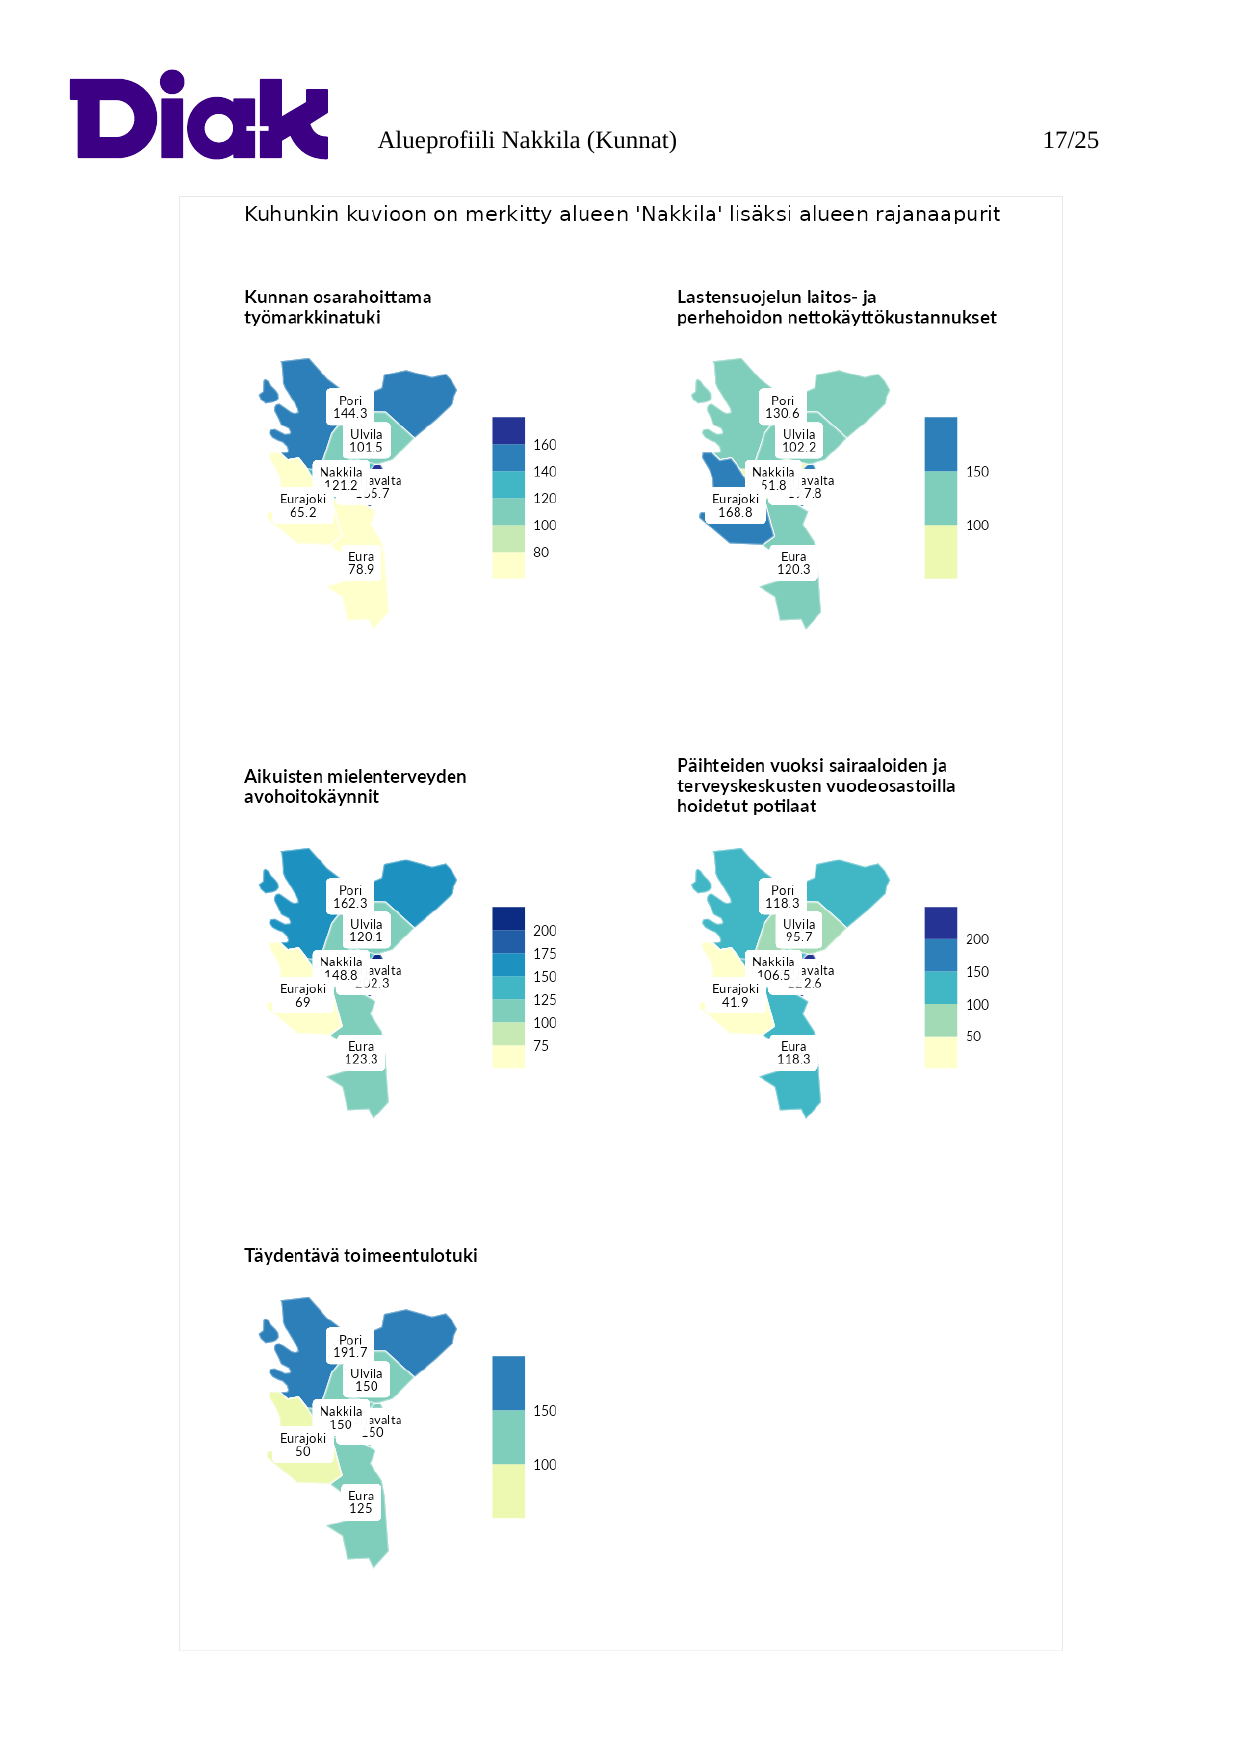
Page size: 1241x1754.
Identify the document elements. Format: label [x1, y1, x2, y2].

picture [61, 196, 1179, 1651]
